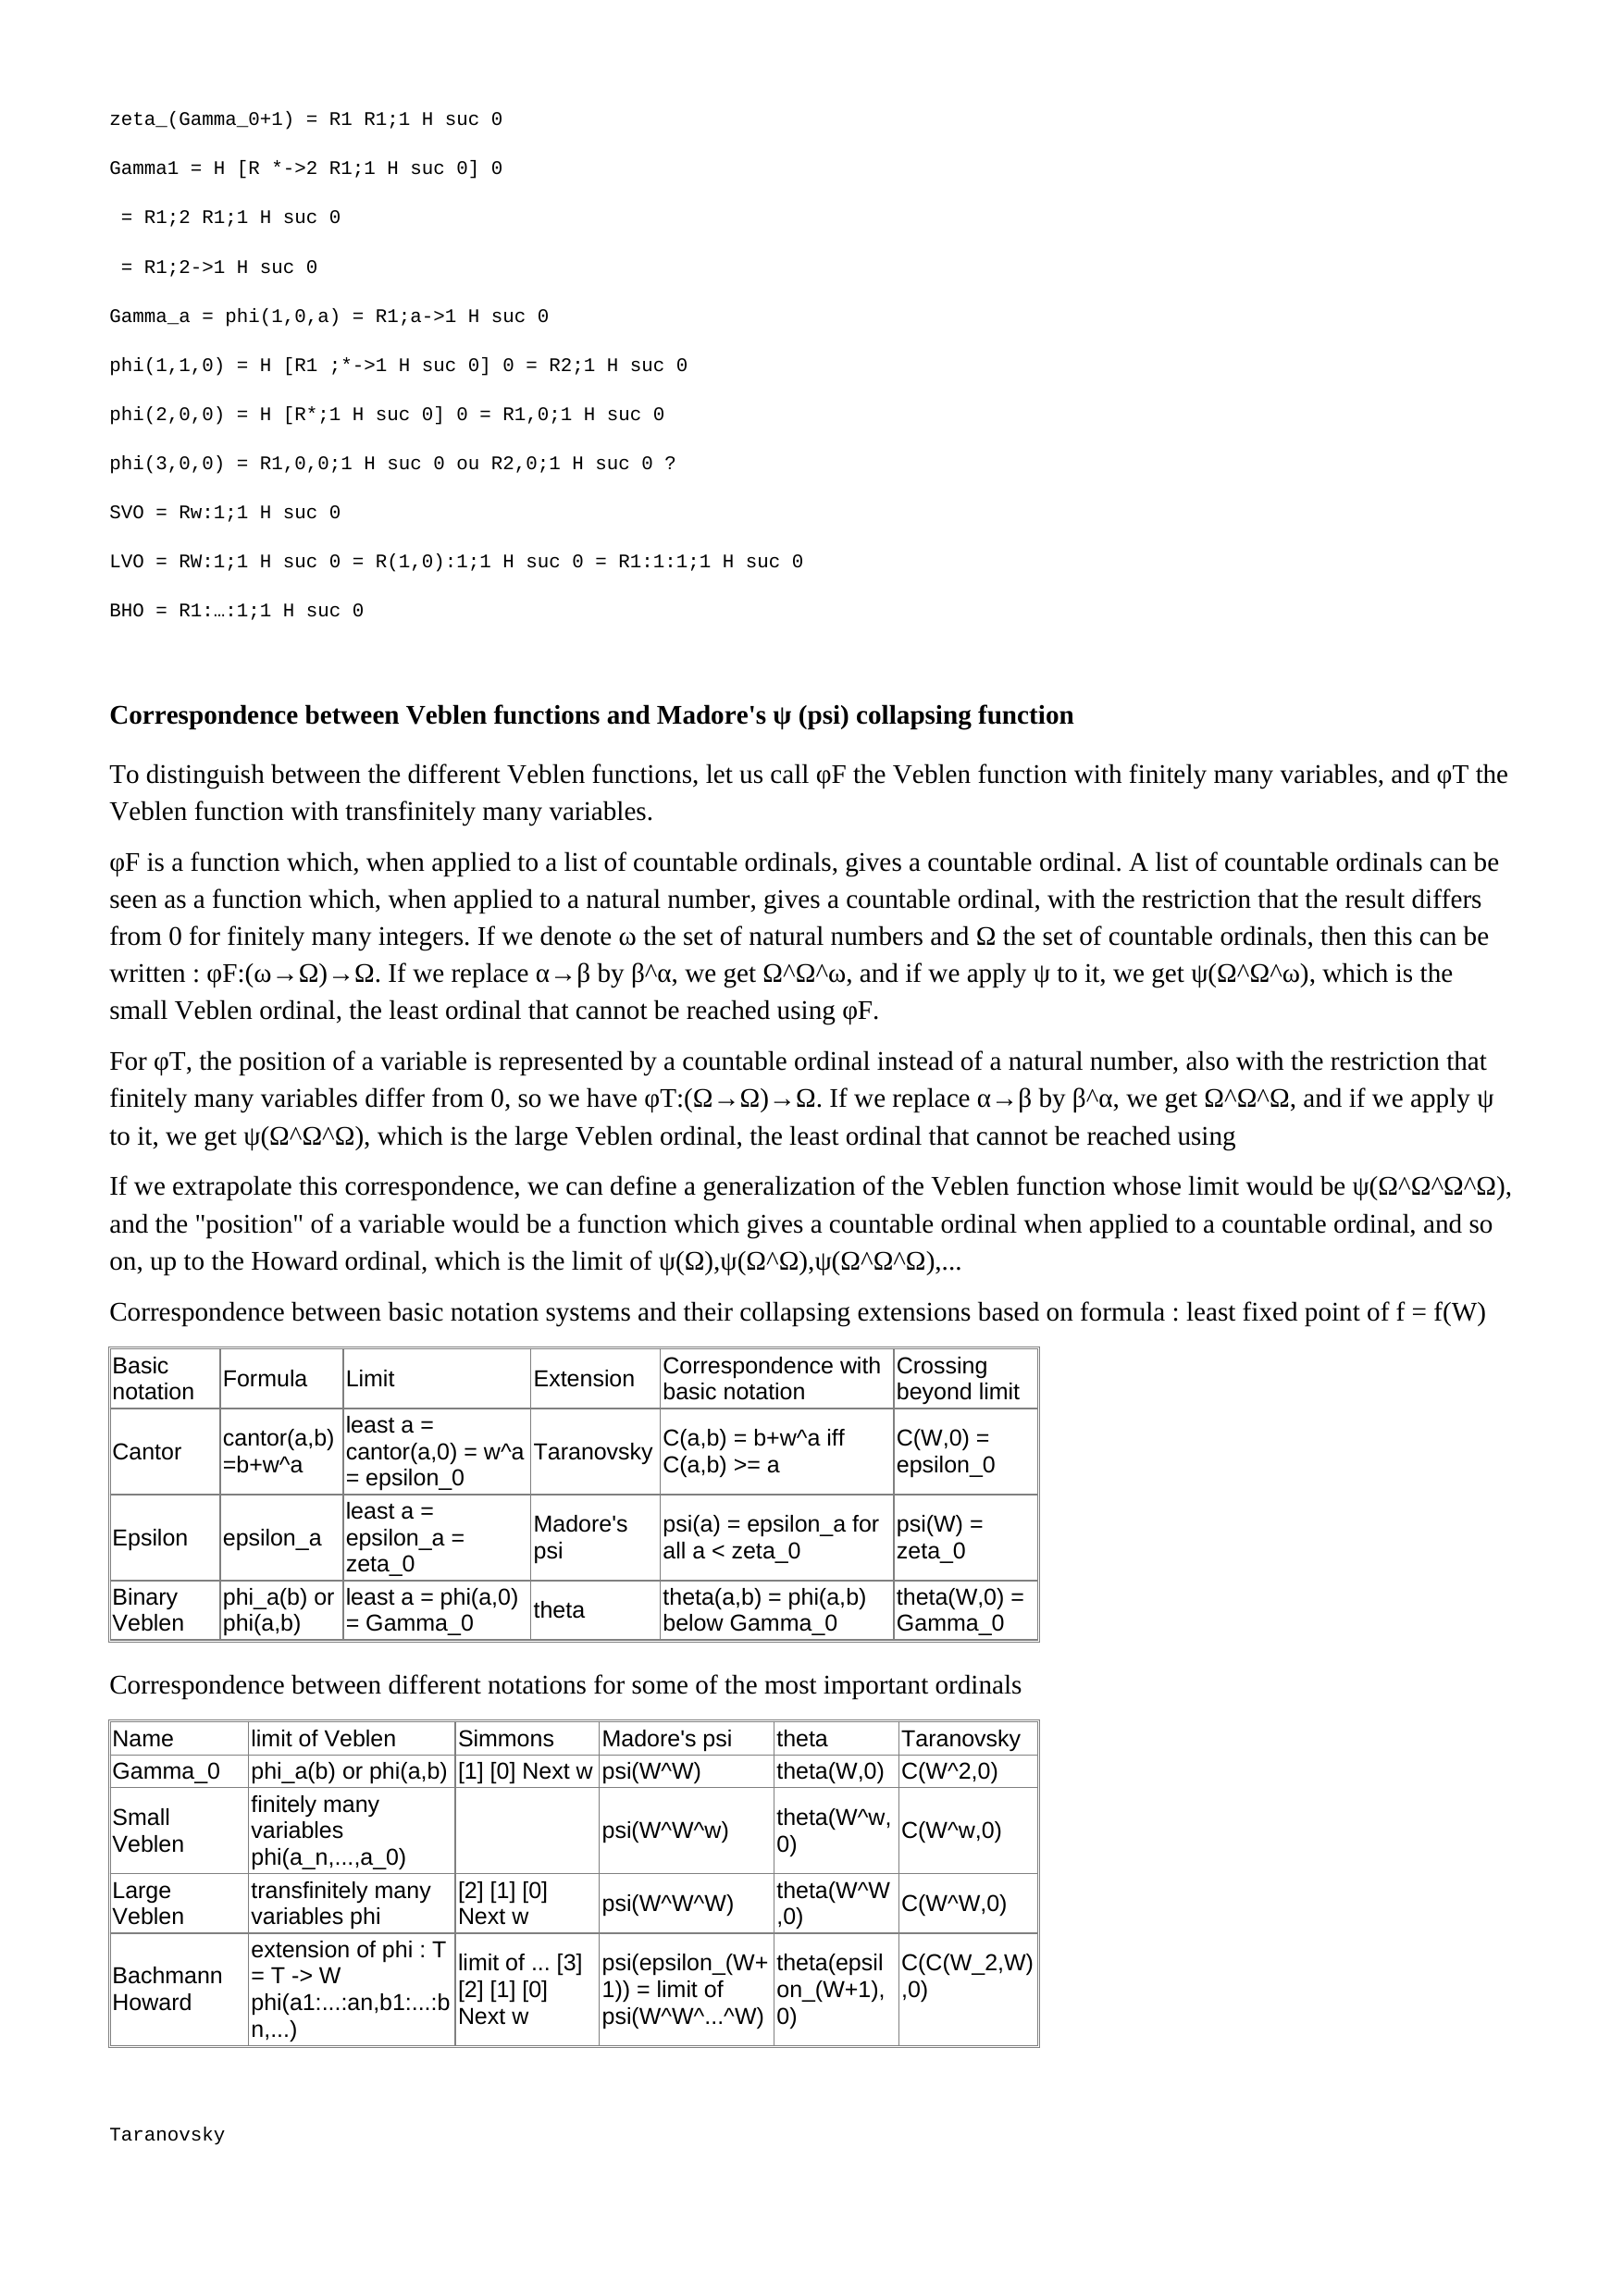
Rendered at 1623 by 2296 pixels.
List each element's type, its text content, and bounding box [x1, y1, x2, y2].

table_cell epsilon_a [221, 1496, 342, 1580]
table_cell psi(W^W^w) [600, 1788, 774, 1873]
table_cell [456, 1788, 599, 1873]
table_cell least a = epsilon_a = zeta_0 [344, 1496, 530, 1580]
table_header limit of Veblen [249, 1722, 454, 1755]
text phi(3,0,0) = R1,0,0;1 H suc 0 ou R2,0;1 H suc 0 ? [109, 453, 1514, 476]
text zeta_(Gamma_0+1) = R1 R1;1 H suc 0 [109, 109, 1514, 131]
text phi(2,0,0) = H [R*;1 H suc 0] 0 = R1,0;1 H suc 0 [109, 404, 1514, 427]
table_header Taranovsky [899, 1722, 1037, 1755]
table_cell theta(W^w,0) [774, 1788, 898, 1873]
text For φT, the position of a variable is represented by a countable ordinal instead of a natural number, also with the restriction that finitely many variables differ from 0, so we have φT:(Ω→Ω)→Ω. If we replace α→β by β^α, we get Ω^Ω^Ω, and if we apply ψ to it, we get ψ(Ω^Ω^Ω), which is the large Veblen ordinal, the least ordinal that cannot be reached using [109, 1045, 1514, 1150]
text To distinguish between the different Veblen functions, let us call φF the Veblen function with finitely many variables, and φT the Veblen function with transfinitely many variables. [109, 758, 1514, 825]
table_header theta [774, 1722, 898, 1755]
table_cell psi(W^W) [600, 1756, 774, 1787]
table_cell psi(epsilon_(W+1)) = limit of psi(W^W^...^W) [600, 1934, 774, 2045]
table_cell Small Veblen [111, 1788, 248, 1873]
table_cell finitely many variables phi(a_n,...,a_0) [249, 1788, 454, 1873]
table_cell theta(W,0) = Gamma_0 [895, 1582, 1037, 1639]
table_cell Madore's psi [531, 1496, 660, 1580]
table_cell cantor(a,b)=b+w^a [221, 1409, 342, 1494]
text Gamma_a = phi(1,0,a) = R1;a->1 H suc 0 [109, 306, 1514, 328]
table_cell least a = cantor(a,0) = w^a = epsilon_0 [344, 1409, 530, 1494]
table_header Limit [344, 1349, 530, 1408]
table_cell theta(W,0) [774, 1756, 898, 1787]
table_header Correspondence with basic notation [661, 1349, 893, 1408]
text SVO = Rw:1;1 H suc 0 [109, 503, 1514, 525]
table_cell C(W^w,0) [899, 1788, 1037, 1873]
table_cell psi(W^W^W) [600, 1874, 774, 1932]
table_cell C(a,b) = b+w^a iff C(a,b) >= a [661, 1409, 893, 1494]
text Correspondence between Veblen functions and Madore's ψ (psi) collapsing function [109, 700, 1514, 730]
table_header Basic notation [111, 1349, 219, 1408]
text = R1;2 R1;1 H suc 0 [109, 207, 1514, 230]
text φF is a function which, when applied to a list of countable ordinals, gives a countable ordinal. A list of countable ordinals can be seen as a function which, when applied to a natural number, gives a countable ordinal, with the restriction that the result differs from 0 for finitely many integers. If we denote ω the set of natural numbers and Ω the set of countable ordinals, then this can be written : φF:(ω→Ω)→Ω. If we replace α→β by β^α, we get Ω^Ω^ω, and if we apply ψ to it, we get ψ(Ω^Ω^ω), which is the small Veblen ordinal, the least ordinal that cannot be reached using φF. [109, 846, 1514, 1025]
text BHO = R1:…:1;1 H suc 0 [109, 601, 1514, 623]
table_cell extension of phi : T = T -> W phi(a1:...:an,b1:...:bn,...) [249, 1934, 454, 2045]
text = R1;2->1 H suc 0 [109, 256, 1514, 279]
table_cell Epsilon [111, 1496, 219, 1580]
table_cell theta(a,b) = phi(a,b) below Gamma_0 [661, 1582, 893, 1639]
table_cell Cantor [111, 1409, 219, 1494]
table_header Crossing beyond limit [895, 1349, 1037, 1408]
table_cell theta(W^W,0) [774, 1874, 898, 1932]
table_cell theta [531, 1582, 660, 1639]
text phi(1,1,0) = H [R1 ;*->1 H suc 0] 0 = R2;1 H suc 0 [109, 355, 1514, 377]
table_header Extension [531, 1349, 660, 1408]
table_cell limit of ... [3] [2] [1] [0] Next w [456, 1934, 599, 2045]
text LVO = RW:1;1 H suc 0 = R(1,0):1;1 H suc 0 = R1:1:1;1 H suc 0 [109, 552, 1514, 574]
table_header Formula [221, 1349, 342, 1408]
table_cell C(W^W,0) [899, 1874, 1037, 1932]
table_cell Large Veblen [111, 1874, 248, 1932]
text Correspondence between different notations for some of the most important ordinals [109, 1642, 1514, 1699]
table_cell [1] [0] Next w [456, 1756, 599, 1787]
table_cell C(W,0) = epsilon_0 [895, 1409, 1037, 1494]
table_cell psi(W) = zeta_0 [895, 1496, 1037, 1580]
text Correspondence between basic notation systems and their collapsing extensions based on formula : least fixed point of f = f(W) [109, 1296, 1514, 1326]
table_cell Taranovsky [531, 1409, 660, 1494]
text If we extrapolate this correspondence, we can define a generalization of the Veblen function whose limit would be ψ(Ω^Ω^Ω^Ω), and the "position" of a variable would be a function which gives a countable ordinal when applied to a countable ordinal, and so on, up to the Howard ordinal, which is the limit of ψ(Ω),ψ(Ω^Ω),ψ(Ω^Ω^Ω),... [109, 1170, 1514, 1275]
table_cell phi_a(b) or phi(a,b) [221, 1582, 342, 1639]
text Gamma1 = H [R *->2 R1;1 H suc 0] 0 [109, 158, 1514, 180]
table_header Name [111, 1722, 248, 1755]
table_cell C(C(W_2,W),0) [899, 1934, 1037, 2045]
table_cell psi(a) = epsilon_a for all a < zeta_0 [661, 1496, 893, 1580]
table_cell Bachmann Howard [111, 1934, 248, 2045]
table_cell Binary Veblen [111, 1582, 219, 1639]
table_cell Gamma_0 [111, 1756, 248, 1787]
table_cell least a = phi(a,0) = Gamma_0 [344, 1582, 530, 1639]
table_header Simmons [456, 1722, 599, 1755]
table_header Madore's psi [600, 1722, 774, 1755]
table_cell phi_a(b) or phi(a,b) [249, 1756, 454, 1787]
table_cell theta(epsilon_(W+1),0) [774, 1934, 898, 2045]
table_cell [2] [1] [0] Next w [456, 1874, 599, 1932]
text Taranovsky [109, 2125, 1514, 2147]
table_cell C(W^2,0) [899, 1756, 1037, 1787]
table_cell transfinitely many variables phi [249, 1874, 454, 1932]
